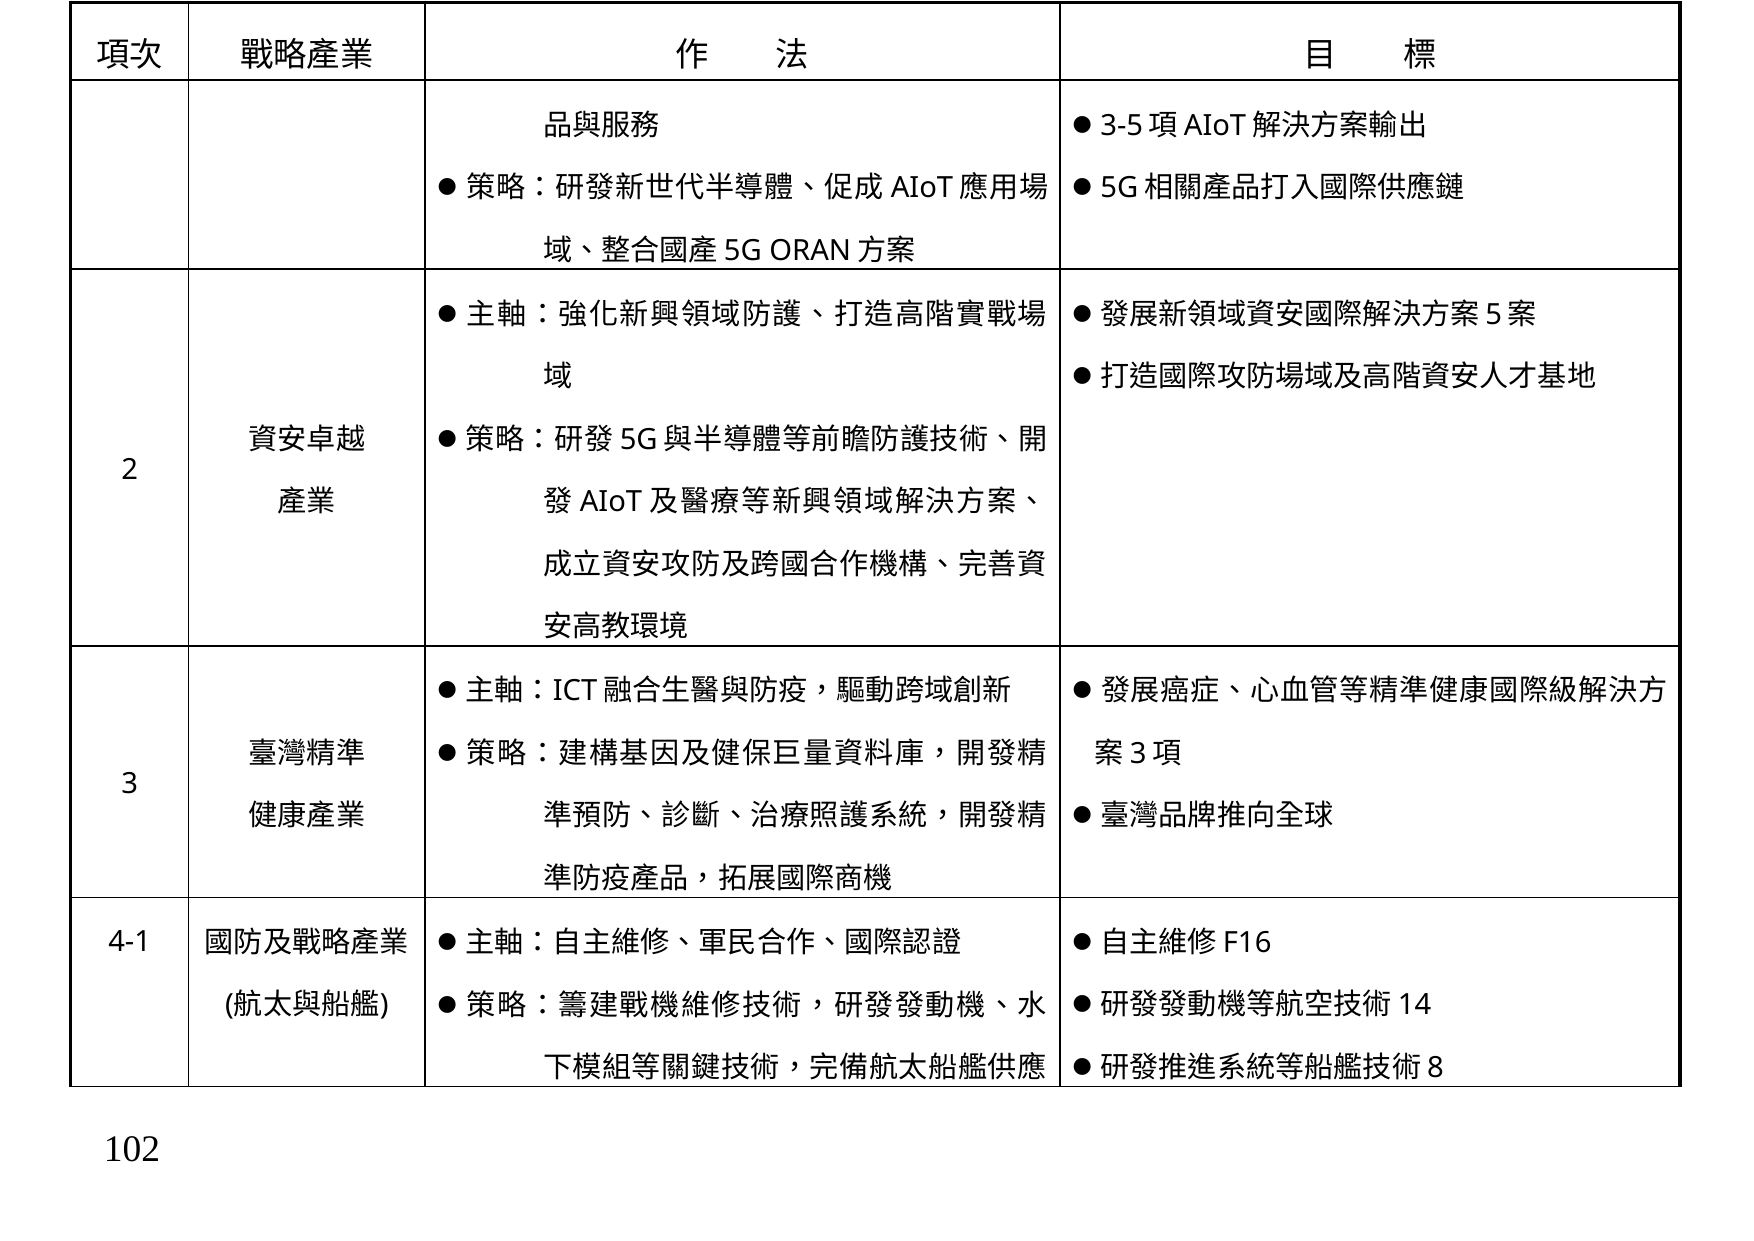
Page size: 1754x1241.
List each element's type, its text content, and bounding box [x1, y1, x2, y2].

table_cell 主軸：ICT融合生醫與防疫，驅動跨域創新 策略：建構基因及健保巨量資料庫，開發精準預防、診斷、治療照護系統，開發精準防疫產品，拓展國際商機 [426, 647, 1059, 896]
table_cell 3 [72, 647, 188, 896]
table_cell 資安卓越 產業 [189, 270, 424, 645]
table_cell 品與服務 策略：研發新世代半導體、促成AIoT應用場域、整合國產5G ORAN方案 [426, 81, 1059, 268]
table_cell 發展癌症、心血管等精準健康國際級解決方案3項 臺灣品牌推向全球 [1061, 647, 1678, 896]
table_cell 3-5項AIoT解決方案輸出 5G相關產品打入國際供應鏈 [1061, 81, 1678, 268]
table_cell 自主維修F16 研發發動機等航空技術14 研發推進系統等船艦技術8 [1061, 898, 1678, 1086]
table_cell [72, 81, 188, 268]
table_header 作 法 [426, 4, 1059, 79]
table_cell 臺灣精準 健康產業 [189, 647, 424, 896]
table_cell 2 [72, 270, 188, 645]
table_cell 主軸：自主維修、軍民合作、國際認證 策略：籌建戰機維修技術，研發發動機、水下模組等關鍵技術，完備航太船艦供應 [426, 898, 1059, 1086]
table_cell 主軸：強化新興領域防護、打造高階實戰場域 策略：研發5G與半導體等前瞻防護技術、開發AIoT及醫療等新興領域解決方案、成立資安攻防及跨國合作機構、完善資安高教環境 [426, 270, 1059, 645]
table_cell 發展新領域資安國際解決方案5案 打造國際攻防場域及高階資安人才基地 [1061, 270, 1678, 645]
table_header 項次 [72, 4, 188, 79]
table_cell 國防及戰略產業 (航太與船艦) [189, 898, 424, 1086]
table_header 目 標 [1061, 4, 1678, 79]
table_cell 4-1 [72, 898, 188, 1086]
table_cell [189, 81, 424, 268]
table_header 戰略產業 [189, 4, 424, 79]
